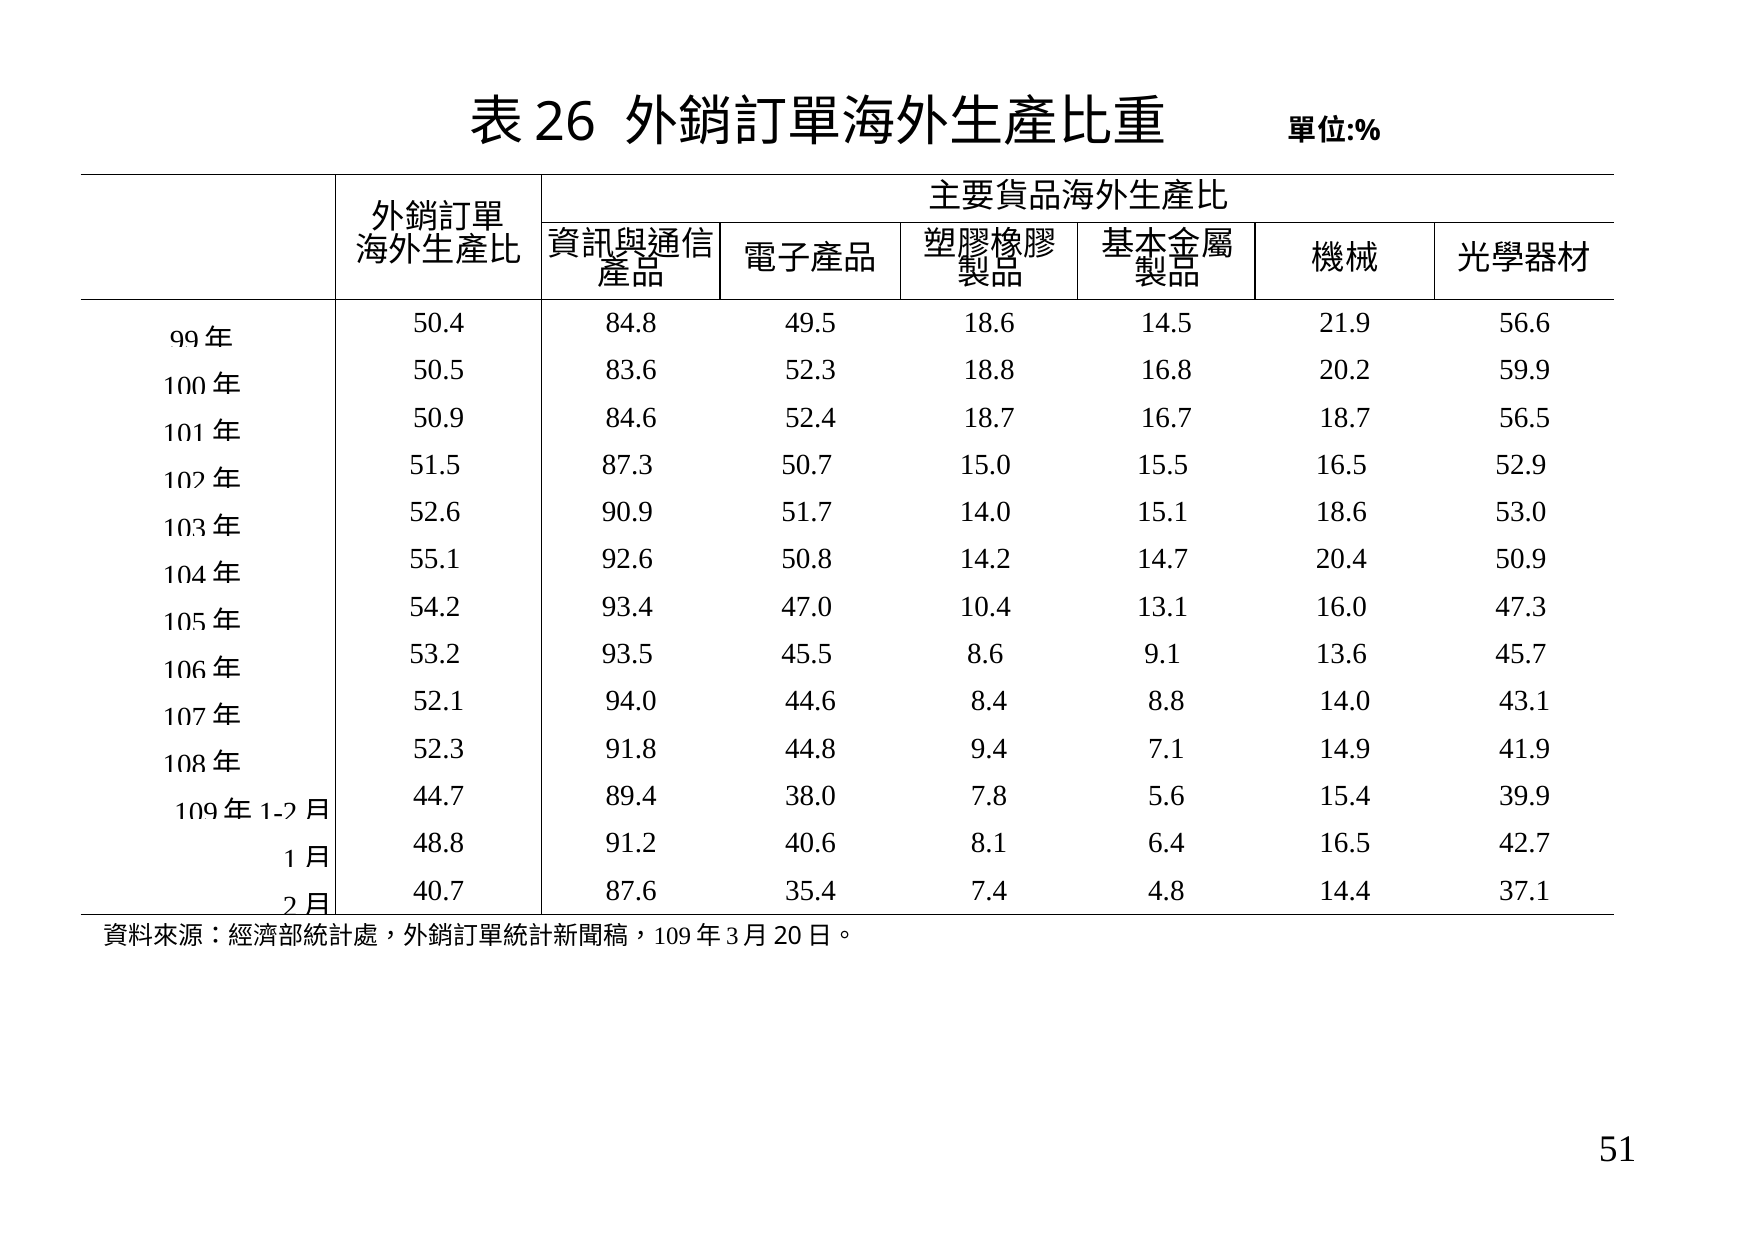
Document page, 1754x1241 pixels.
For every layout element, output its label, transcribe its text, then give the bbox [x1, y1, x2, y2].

table_cell 84.6 [542, 394, 720, 441]
table_cell 41.9 [1434, 725, 1614, 772]
table_cell 18.6 [900, 300, 1077, 346]
table_cell 91.8 [542, 725, 720, 772]
table_cell 93.4 [542, 583, 720, 630]
table_cell 14.4 [1255, 866, 1434, 914]
table_cell 47.0 [720, 583, 900, 630]
table_cell 59.9 [1434, 346, 1614, 393]
table_cell 52.4 [720, 394, 900, 441]
table_cell 8.6 [900, 630, 1077, 677]
table_cell 101年 [81, 394, 335, 441]
table_cell 38.0 [720, 772, 900, 819]
table_cell 2月 [81, 866, 335, 914]
table_cell 14.7 [1077, 535, 1255, 583]
table_cell 13.6 [1255, 630, 1434, 677]
table_cell 7.8 [900, 772, 1077, 819]
table_cell 47.3 [1434, 583, 1614, 630]
table_cell 40.7 [336, 866, 541, 914]
table_cell 1月 [81, 819, 335, 866]
table_cell 50.7 [720, 441, 900, 488]
table_cell 90.9 [542, 488, 720, 535]
table_cell 50.4 [336, 300, 541, 346]
table_cell 83.6 [542, 346, 720, 393]
table_cell 21.9 [1255, 300, 1434, 346]
table_cell 44.7 [336, 772, 541, 819]
table_cell 94.0 [542, 677, 720, 724]
table_cell 48.8 [336, 819, 541, 866]
table_cell 16.5 [1255, 819, 1434, 866]
table_cell 16.5 [1255, 441, 1434, 488]
table_cell 18.7 [900, 394, 1077, 441]
table_cell 基本金屬 製品 [1078, 223, 1254, 299]
table_cell 9.1 [1077, 630, 1255, 677]
table_cell 6.4 [1077, 819, 1255, 866]
subtitle 表26 外銷訂單海外生產比重 單位:% [59, 61, 1636, 173]
table_cell 109年1-2月 [81, 772, 335, 819]
table_cell 機械 [1256, 223, 1434, 299]
table_cell 8.1 [900, 819, 1077, 866]
table_cell 15.0 [900, 441, 1077, 488]
table_cell 20.2 [1255, 346, 1434, 393]
table_cell 56.6 [1434, 300, 1614, 346]
table_cell 15.1 [1077, 488, 1255, 535]
table_cell 37.1 [1434, 866, 1614, 914]
table_cell 42.7 [1434, 819, 1614, 866]
table_cell 8.8 [1077, 677, 1255, 724]
table_cell 53.0 [1434, 488, 1614, 535]
table_cell 13.1 [1077, 583, 1255, 630]
table_cell 光學器材 [1435, 223, 1614, 299]
table_header [81, 175, 335, 299]
table_cell 52.3 [720, 346, 900, 393]
table_cell 50.9 [1434, 535, 1614, 583]
table_cell 電子產品 [721, 223, 900, 299]
table_cell 18.7 [1255, 394, 1434, 441]
table_cell 5.6 [1077, 772, 1255, 819]
table_cell 7.4 [900, 866, 1077, 914]
table_cell 107年 [81, 677, 335, 724]
table_cell 51.5 [336, 441, 541, 488]
table_cell 49.5 [720, 300, 900, 346]
table_cell 15.5 [1077, 441, 1255, 488]
table_cell 54.2 [336, 583, 541, 630]
table_cell 99年 [81, 300, 335, 346]
table_cell 108年 [81, 725, 335, 772]
table_cell 18.8 [900, 346, 1077, 393]
table_cell 16.0 [1255, 583, 1434, 630]
table_cell 102年 [81, 441, 335, 488]
table_header 主要貨品海外生產比 [542, 175, 1614, 222]
table_cell 52.9 [1434, 441, 1614, 488]
table_cell 43.1 [1434, 677, 1614, 724]
table_cell 18.6 [1255, 488, 1434, 535]
table_cell 56.5 [1434, 394, 1614, 441]
table_cell 105年 [81, 583, 335, 630]
table_cell 55.1 [336, 535, 541, 583]
table_cell 53.2 [336, 630, 541, 677]
table_cell 14.2 [900, 535, 1077, 583]
table_cell 44.6 [720, 677, 900, 724]
table_cell 87.3 [542, 441, 720, 488]
table_cell 89.4 [542, 772, 720, 819]
table_cell 84.8 [542, 300, 720, 346]
table_cell 35.4 [720, 866, 900, 914]
table_cell 20.4 [1255, 535, 1434, 583]
table_cell 16.7 [1077, 394, 1255, 441]
table_cell 39.9 [1434, 772, 1614, 819]
table_cell 4.8 [1077, 866, 1255, 914]
table_cell 100年 [81, 346, 335, 393]
table_cell 44.8 [720, 725, 900, 772]
table_cell 14.5 [1077, 300, 1255, 346]
table_cell 資訊與通信產品 [542, 223, 719, 299]
table_cell 45.7 [1434, 630, 1614, 677]
table_cell 10.4 [900, 583, 1077, 630]
table_cell 50.9 [336, 394, 541, 441]
table_cell 9.4 [900, 725, 1077, 772]
table_cell 7.1 [1077, 725, 1255, 772]
table_cell 51.7 [720, 488, 900, 535]
table_cell 14.0 [1255, 677, 1434, 724]
table_cell 52.1 [336, 677, 541, 724]
table_cell 14.0 [900, 488, 1077, 535]
table_header 外銷訂單 海外生產比 [336, 175, 541, 299]
table_cell 106年 [81, 630, 335, 677]
table_cell 92.6 [542, 535, 720, 583]
table_cell 16.8 [1077, 346, 1255, 393]
table_cell 40.6 [720, 819, 900, 866]
table_cell 91.2 [542, 819, 720, 866]
table_cell 15.4 [1255, 772, 1434, 819]
table_cell 14.9 [1255, 725, 1434, 772]
table_cell 50.5 [336, 346, 541, 393]
table_cell 104年 [81, 535, 335, 583]
table_cell 45.5 [720, 630, 900, 677]
table_cell 8.4 [900, 677, 1077, 724]
table_cell 50.8 [720, 535, 900, 583]
table_cell 87.6 [542, 866, 720, 914]
table_cell 103年 [81, 488, 335, 535]
table_cell 93.5 [542, 630, 720, 677]
text 資料來源：經濟部統計處，外銷訂單統計新聞稿，109年3月20日。 [103, 915, 1636, 952]
table_cell 52.3 [336, 725, 541, 772]
table_cell 塑膠橡膠 製品 [901, 223, 1077, 299]
table_cell 52.6 [336, 488, 541, 535]
